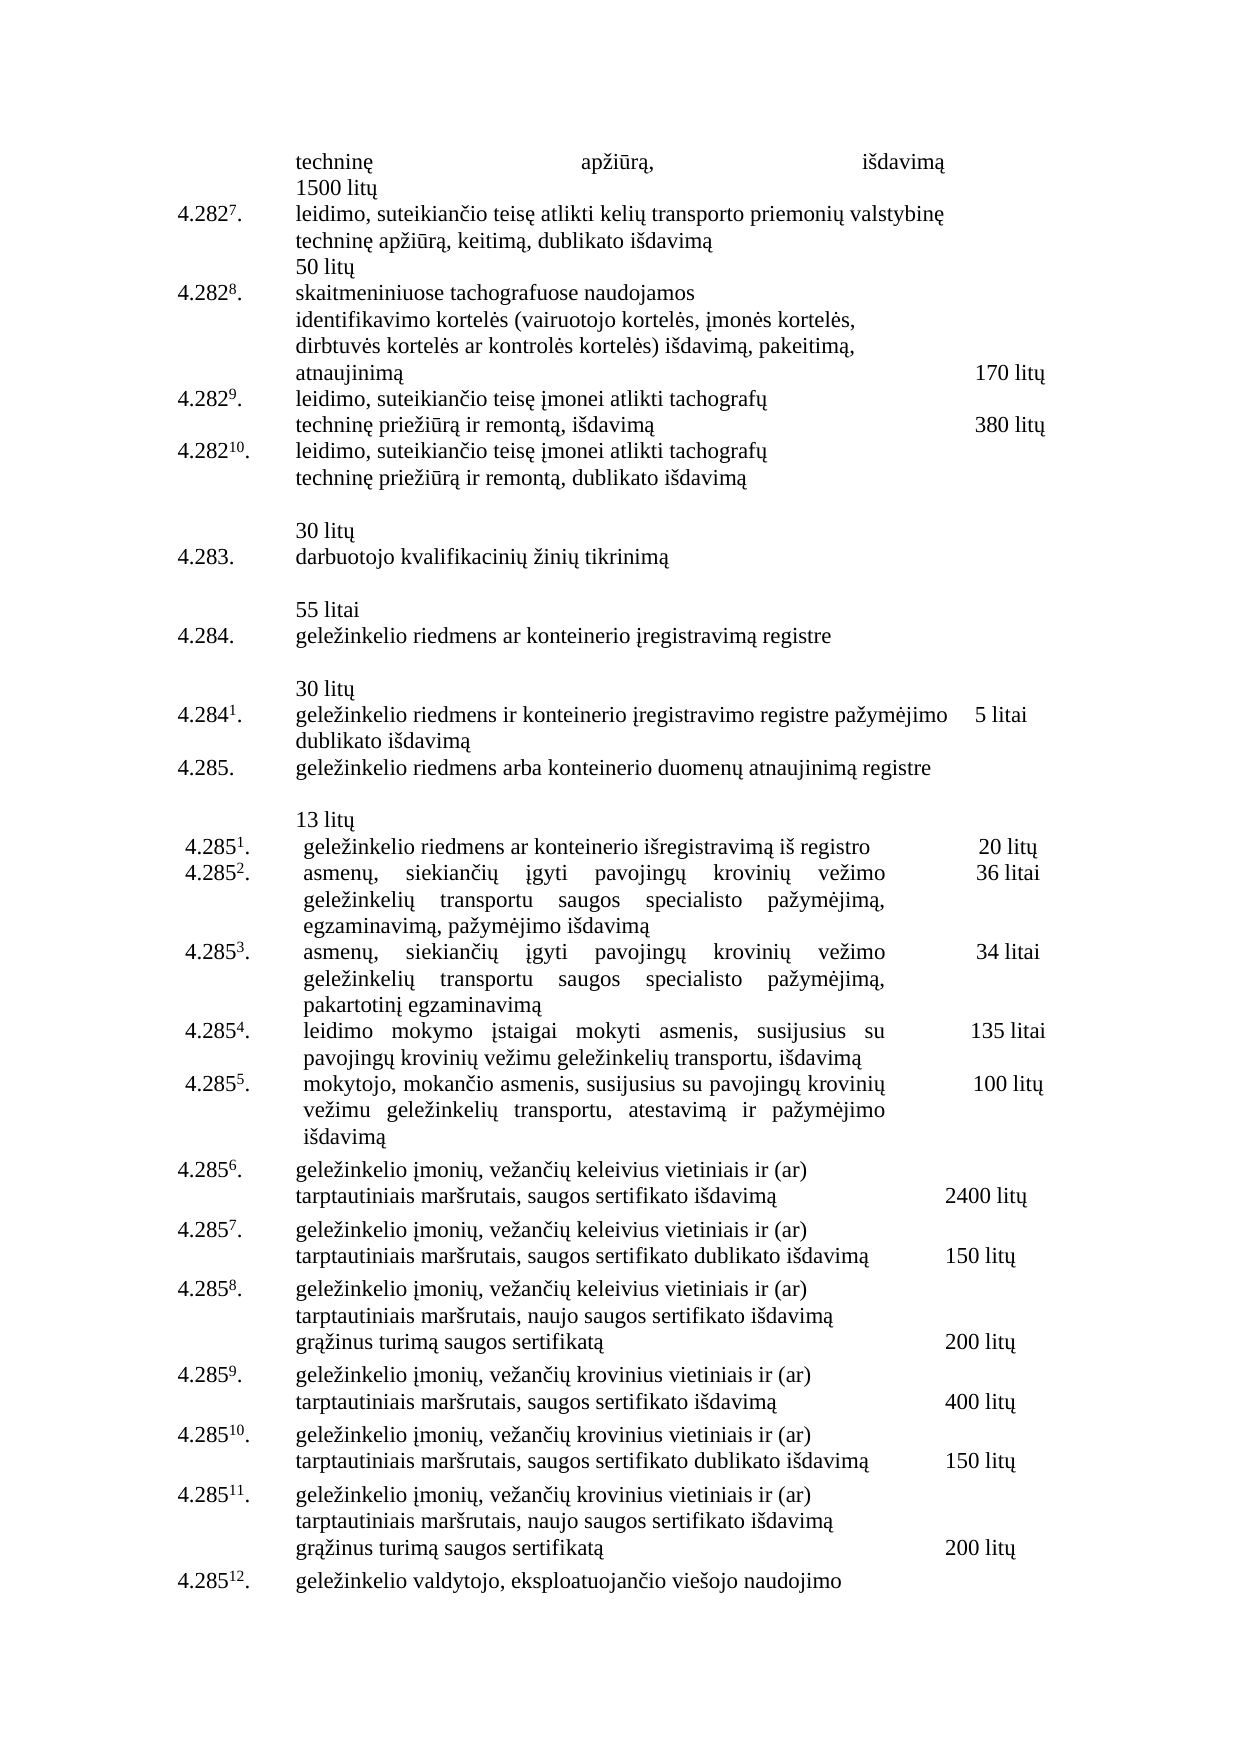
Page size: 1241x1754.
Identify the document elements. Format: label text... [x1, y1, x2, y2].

text techninę apžiūrą, keitimą, dublikato išdavimą 50 litų [177, 227, 945, 279]
text 4.284. geležinkelio riedmens ar konteinerio įregistravimą registre 30 litų [177, 622, 945, 701]
table_cell 4.2854. [174, 1018, 292, 1070]
table_cell 4.2852. [174, 859, 292, 938]
text 4.28512. geležinkelio valdytojo, eksploatuojančio viešojo naudojimo [177, 1560, 1122, 1593]
text 4.2857. geležinkelio įmonių, vežančių keleivius vietiniais ir (ar) [177, 1209, 1122, 1242]
text 4.283. darbuotojo kvalifikacinių žinių tikrinimą 55 litai [177, 543, 945, 622]
table_header 4.2851. [174, 833, 292, 859]
text tarptautiniais maršrutais, naujo saugos sertifikato išdavimą [177, 1507, 1122, 1534]
text 4.2858. geležinkelio įmonių, vežančių keleivius vietiniais ir (ar) [177, 1268, 1122, 1302]
table_cell asmenų, siekiančių įgyti pavojingų krovinių vežimo geležinkelių transportu saugos specialisto pažymėjimą, pakartotinį egzaminavimą [292, 938, 897, 1017]
text techninę priežiūrą ir remontą, dublikato išdavimą 30 litų [295, 464, 945, 543]
table_cell 135 litai [897, 1018, 1119, 1070]
text 4.2856. geležinkelio įmonių, vežančių keleivius vietiniais ir (ar) [177, 1149, 1122, 1182]
table_cell 100 litų [897, 1070, 1119, 1149]
text techninę priežiūrą ir remontą, išdavimą 380 litų [177, 411, 1122, 438]
text dirbtuvės kortelės ar kontrolės kortelės) išdavimą, pakeitimą, [177, 332, 1122, 358]
subtitle techninę apžiūrą, išdavimą 1500 litų [177, 148, 945, 200]
table_cell mokytojo, mokančio asmenis, susijusius su pavojingų krovinių vežimu geležinkelių transportu, atestavimą ir pažymėjimo išdavimą [292, 1070, 897, 1149]
text 4.28510. geležinkelio įmonių, vežančių krovinius vietiniais ir (ar) [177, 1414, 1122, 1448]
text dublikato išdavimą [177, 727, 1122, 754]
text grąžinus turimą saugos sertifikatą 200 litų [177, 1534, 1122, 1560]
text tarptautiniais maršrutais, saugos sertifikato dublikato išdavimą 150 litų [252, 1242, 1122, 1268]
text identifikavimo kortelės (vairuotojo kortelės, įmonės kortelės, [177, 306, 1122, 332]
text 4.2841. geležinkelio riedmens ir konteinerio įregistravimo registre pažymėjimo 5 litai [177, 701, 1122, 727]
table_header geležinkelio riedmens ar konteinerio išregistravimą iš registro [292, 833, 897, 859]
text tarptautiniais maršrutais, saugos sertifikato išdavimą 2400 litų [252, 1182, 1122, 1209]
text grąžinus turimą saugos sertifikatą 200 litų [177, 1328, 1122, 1354]
text atnaujinimą 170 litų [177, 358, 1122, 385]
text 4.28511. geležinkelio įmonių, vežančių krovinius vietiniais ir (ar) [177, 1474, 1122, 1507]
text 4.285. geležinkelio riedmens arba konteinerio duomenų atnaujinimą registre 13 litų [177, 754, 945, 833]
table_cell 36 litai [897, 859, 1119, 938]
text 4.2828. skaitmeniniuose tachografuose naudojamos [177, 279, 1122, 306]
table_cell 4.2853. [174, 938, 292, 1017]
text tarptautiniais maršrutais, naujo saugos sertifikato išdavimą [177, 1302, 1122, 1328]
text tarptautiniais maršrutais, saugos sertifikato dublikato išdavimą 150 litų [177, 1448, 1122, 1474]
table_cell 34 litai [897, 938, 1119, 1017]
text 4.28210. leidimo, suteikiančio teisę įmonei atlikti tachografų [177, 438, 1122, 464]
table_cell 4.2855. [174, 1070, 292, 1149]
table_cell asmenų, siekiančių įgyti pavojingų krovinių vežimo geležinkelių transportu saugos specialisto pažymėjimą, egzaminavimą, pažymėjimo išdavimą [292, 859, 897, 938]
table_header 20 litų [897, 833, 1119, 859]
text 4.2859. geležinkelio įmonių, vežančių krovinius vietiniais ir (ar) [177, 1354, 1122, 1388]
text 4.2827. leidimo, suteikiančio teisę atlikti kelių transporto priemonių valstybinę [177, 200, 945, 227]
table_cell leidimo mokymo įstaigai mokyti asmenis, susijusius su pavojingų krovinių vežimu geležinkelių transportu, išdavimą [292, 1018, 897, 1070]
text tarptautiniais maršrutais, saugos sertifikato išdavimą 400 litų [177, 1388, 1122, 1414]
text 4.2829. leidimo, suteikiančio teisę įmonei atlikti tachografų [177, 385, 1122, 411]
